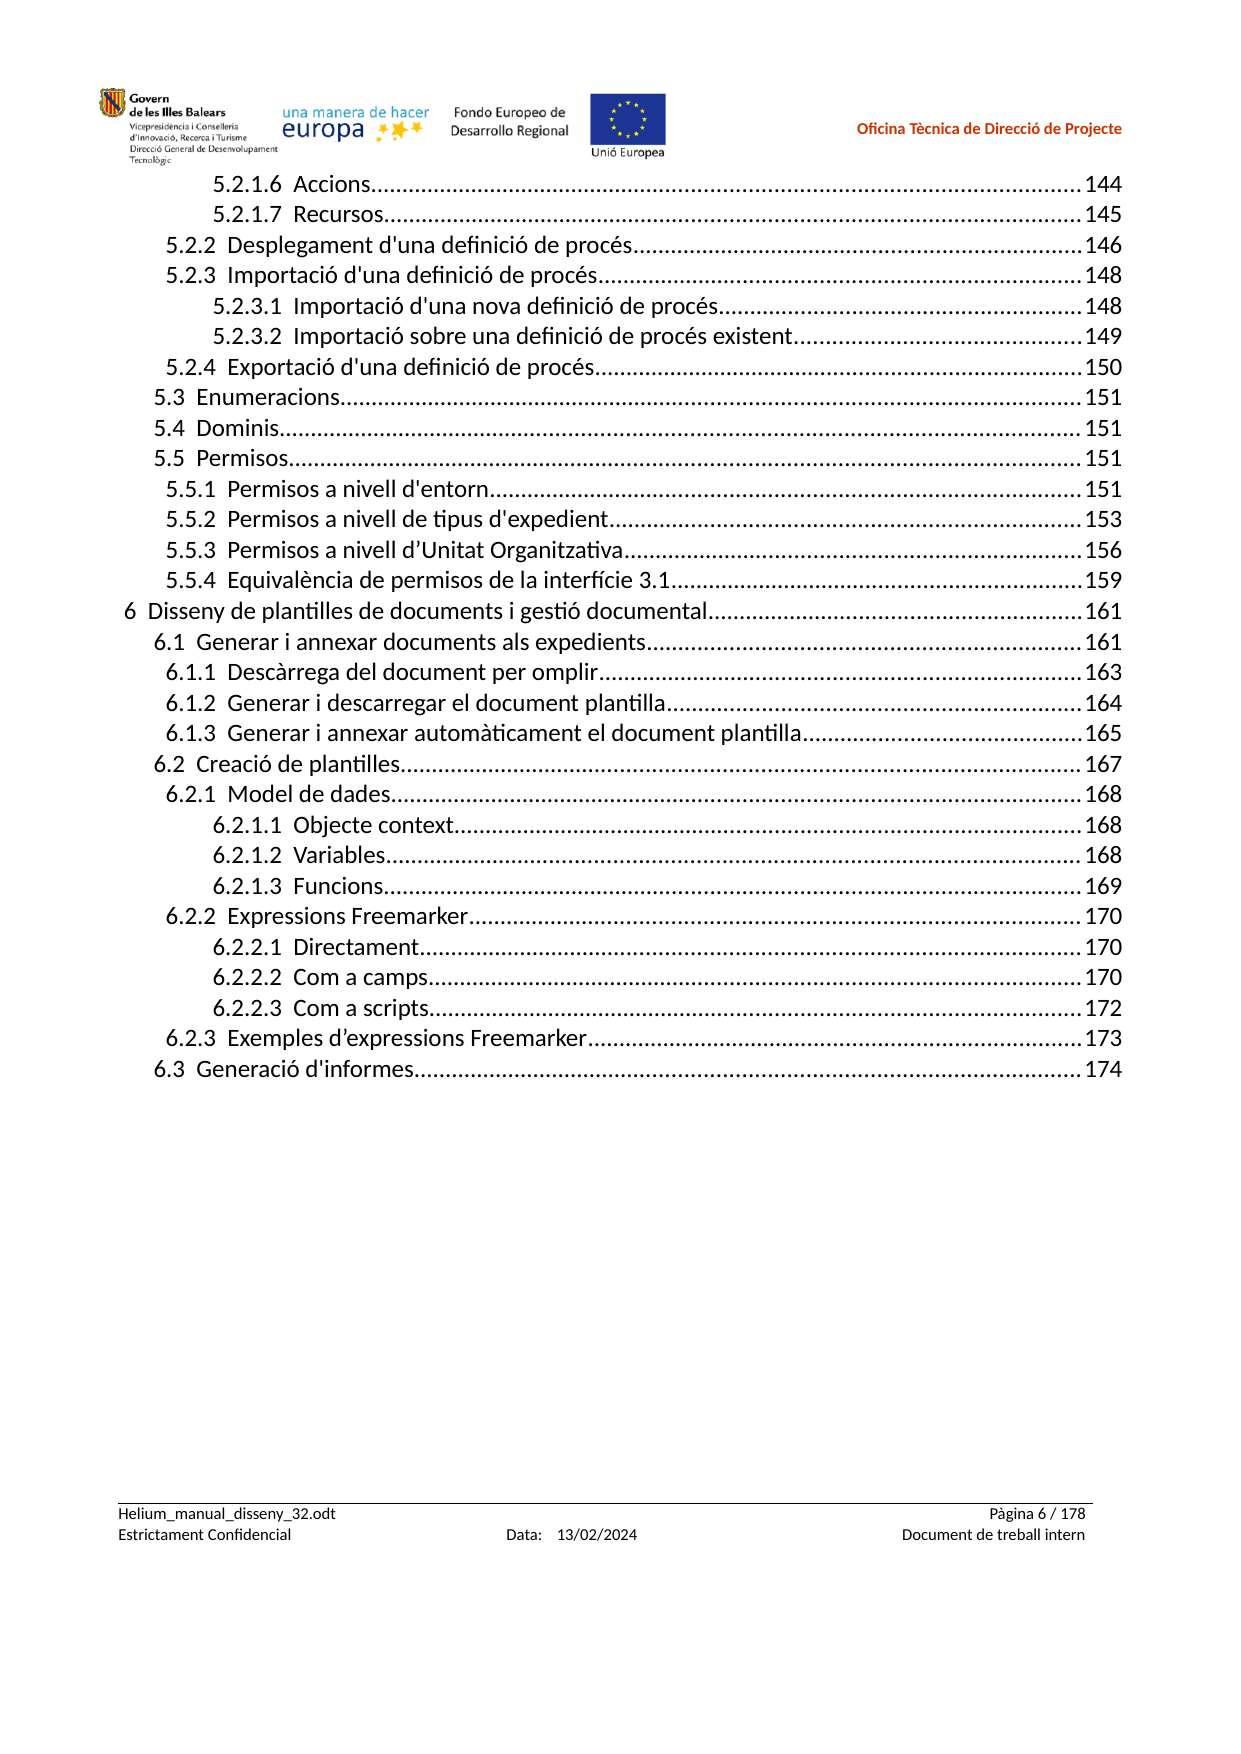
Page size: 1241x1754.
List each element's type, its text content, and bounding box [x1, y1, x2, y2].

text 5.2.3.1 Importació d'una nova definició de procés 148 [207, 290, 1122, 321]
text 5.5.4 Equivalència de permisos de la interfície 3.1 159 [160, 565, 1122, 595]
text 5.2.4 Exportació d'una definició de procés 150 [160, 351, 1122, 382]
text 6.2.2 Expressions Freemarker 170 [160, 900, 1122, 931]
text 6.3 Generació d'informes 174 [148, 1053, 1122, 1083]
text 5.3 Enumeracions 151 [148, 382, 1122, 412]
text 6.1 Generar i annexar documents als expedients 161 [148, 626, 1122, 656]
text 6.1.2 Generar i descarregar el document plantilla 164 [160, 687, 1122, 717]
text 6 Disseny de plantilles de documents i gestió documental 161 [118, 595, 1122, 626]
text 5.2.1.6 Accions 144 [207, 168, 1122, 198]
text 6.2.1.2 Variables 168 [207, 839, 1122, 870]
picture [99, 87, 668, 166]
text 5.5.1 Permisos a nivell d'entorn 151 [160, 473, 1122, 504]
text 5.2.3 Importació d'una definició de procés 148 [160, 259, 1122, 290]
text 6.2.1.1 Objecte context 168 [207, 809, 1122, 839]
text 5.2.2 Desplegament d'una definició de procés 146 [160, 229, 1122, 259]
text 6.2.1 Model de dades 168 [160, 778, 1122, 809]
text 6.1.1 Descàrrega del document per omplir 163 [160, 656, 1122, 687]
text 5.5.3 Permisos a nivell d’Unitat Organitzativa 156 [160, 534, 1122, 565]
text 6.2.2.3 Com a scripts 172 [207, 992, 1122, 1022]
text 5.2.1.7 Recursos 145 [207, 198, 1122, 229]
text 6.2.2.2 Com a camps 170 [207, 961, 1122, 992]
text 5.2.3.2 Importació sobre una definició de procés existent 149 [207, 321, 1122, 351]
text 6.2.3 Exemples d’expressions Freemarker 173 [160, 1022, 1122, 1053]
text 5.5 Permisos 151 [148, 443, 1122, 473]
text 5.4 Dominis 151 [148, 412, 1122, 443]
text 6.1.3 Generar i annexar automàticament el document plantilla 165 [160, 717, 1122, 748]
text 6.2.1.3 Funcions 169 [207, 870, 1122, 900]
text 6.2.2.1 Directament 170 [207, 931, 1122, 961]
text 5.5.2 Permisos a nivell de tipus d'expedient 153 [160, 504, 1122, 534]
text 6.2 Creació de plantilles 167 [148, 748, 1122, 778]
